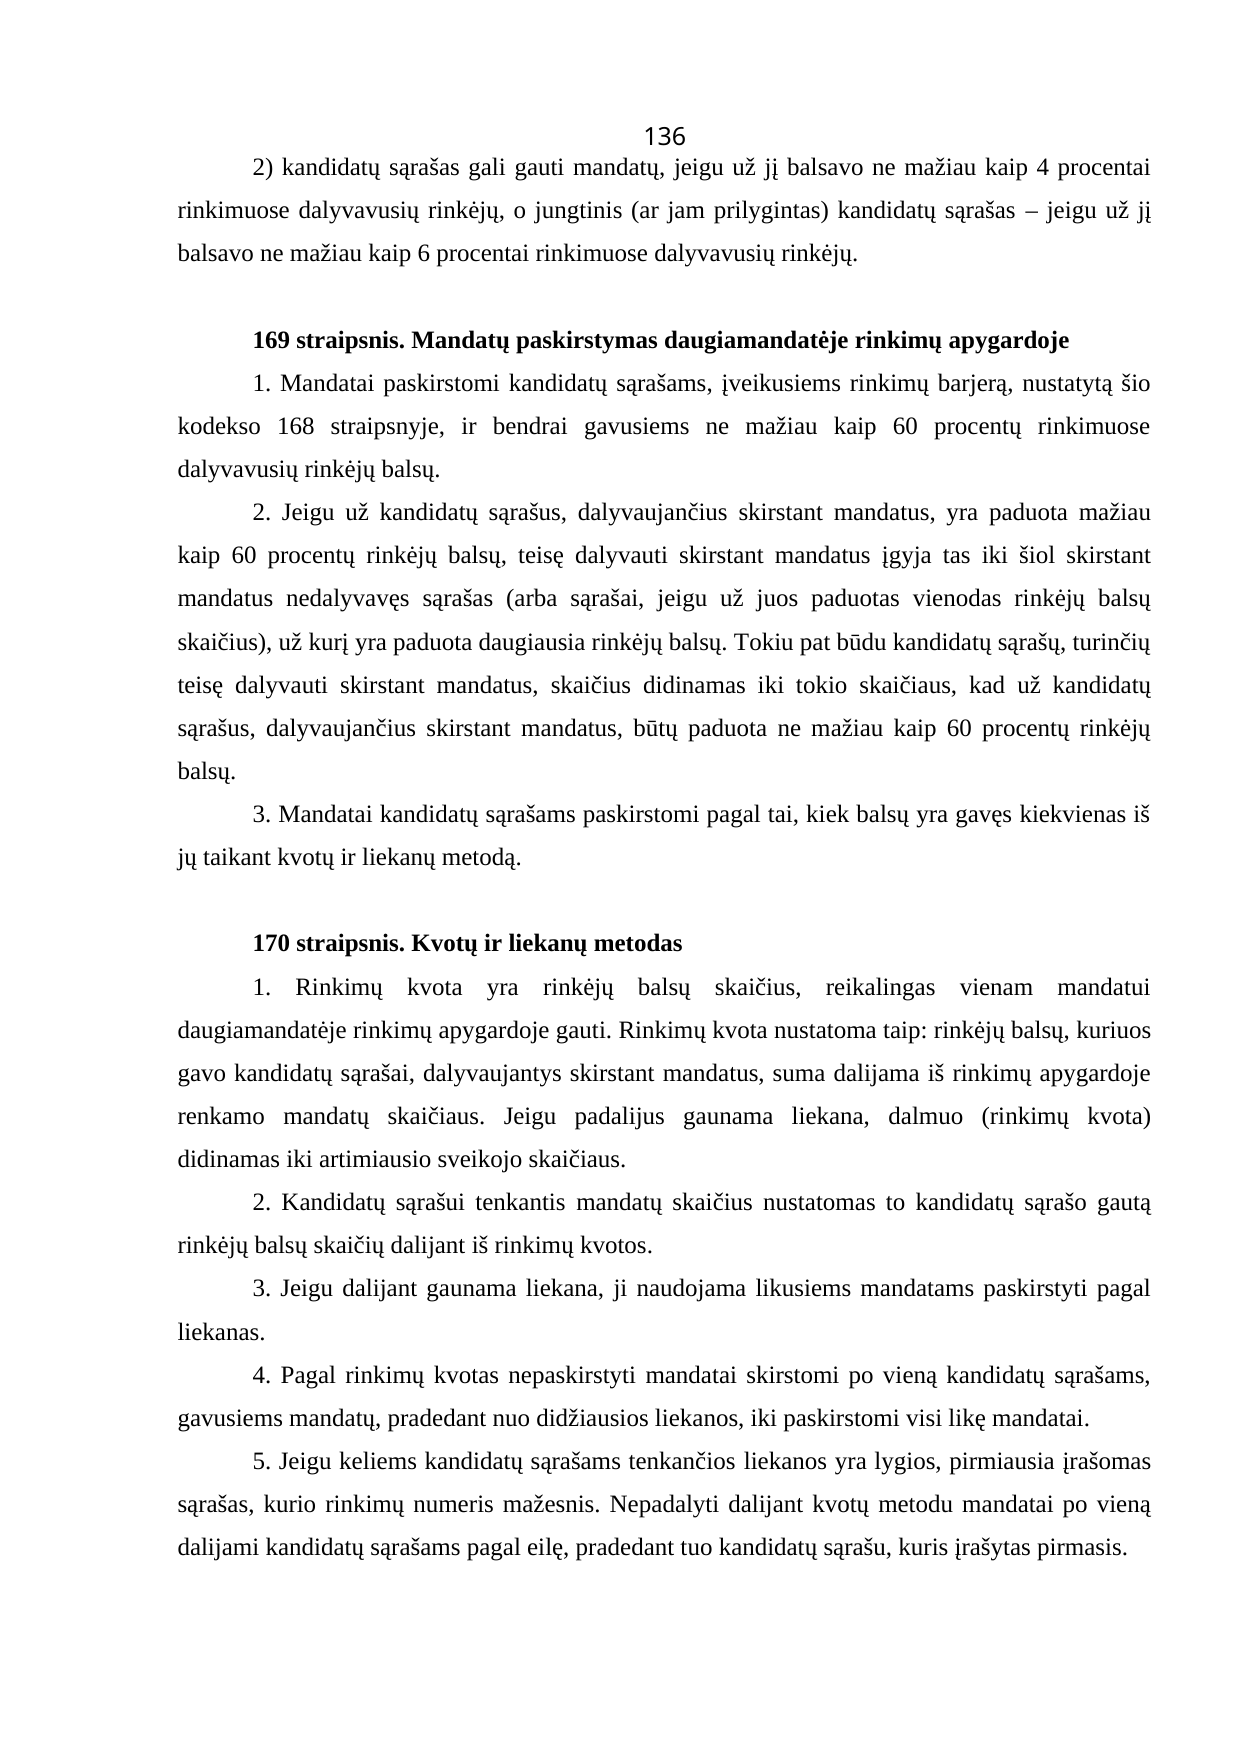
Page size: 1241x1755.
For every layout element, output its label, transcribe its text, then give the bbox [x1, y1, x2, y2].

text 5. Jeigu keliems kandidatų sąrašams tenkančios liekanos yra lygios, pirmiausia įrašomas sąrašas, kurio rinkimų numeris mažesnis. Nepadalyti dalijant kvotų metodu mandatai po vieną dalijami kandidatų sąrašams pagal eilę, pradedant tuo kandidatų sąrašu, kuris įrašytas pirmasis. [177, 1446, 1152, 1561]
text 2. Jeigu už kandidatų sąrašus, dalyvaujančius skirstant mandatus, yra paduota mažiau kaip 60 procentų rinkėjų balsų, teisę dalyvauti skirstant mandatus įgyja tas iki šiol skirstant mandatus nedalyvavęs sąrašas (arba sąrašai, jeigu už juos paduotas vienodas rinkėjų balsų skaičius), už kurį yra paduota daugiausia rinkėjų balsų. Tokiu pat būdu kandidatų sąrašų, turinčių teisę dalyvauti skirstant mandatus, skaičius didinamas iki tokio skaičiaus, kad už kandidatų sąrašus, dalyvaujančius skirstant mandatus, būtų paduota ne mažiau kaip 60 procentų rinkėjų balsų. [177, 497, 1152, 785]
text 2) kandidatų sąrašas gali gauti mandatų, jeigu už jį balsavo ne mažiau kaip 4 procentai rinkimuose dalyvavusių rinkėjų, o jungtinis (ar jam prilygintas) kandidatų sąrašas – jeigu už jį balsavo ne mažiau kaip 6 procentai rinkimuose dalyvavusių rinkėjų. [177, 152, 1152, 267]
text 1. Rinkimų kvota yra rinkėjų balsų skaičius, reikalingas vienam mandatui daugiamandatėje rinkimų apygardoje gauti. Rinkimų kvota nustatoma taip: rinkėjų balsų, kuriuos gavo kandidatų sąrašai, dalyvaujantys skirstant mandatus, suma dalijama iš rinkimų apygardoje renkamo mandatų skaičiaus. Jeigu padalijus gaunama liekana, dalmuo (rinkimų kvota) didinamas iki artimiausio sveikojo skaičiaus. [177, 972, 1152, 1173]
text 170 straipsnis. Kvotų ir liekanų metodas [177, 928, 1152, 957]
text 1. Mandatai paskirstomi kandidatų sąrašams, įveikusiems rinkimų barjerą, nustatytą šio kodekso 168 straipsnyje, ir bendrai gavusiems ne mažiau kaip 60 procentų rinkimuose dalyvavusių rinkėjų balsų. [177, 368, 1152, 483]
text 4. Pagal rinkimų kvotas nepaskirstyti mandatai skirstomi po vieną kandidatų sąrašams, gavusiems mandatų, pradedant nuo didžiausios liekanos, iki paskirstomi visi likę mandatai. [177, 1360, 1152, 1432]
text 169 straipsnis. Mandatų paskirstymas daugiamandatėje rinkimų apygardoje [177, 325, 1152, 353]
text 2. Kandidatų sąrašui tenkantis mandatų skaičius nustatomas to kandidatų sąrašo gautą rinkėjų balsų skaičių dalijant iš rinkimų kvotos. [177, 1187, 1152, 1259]
text 3. Mandatai kandidatų sąrašams paskirstomi pagal tai, kiek balsų yra gavęs kiekvienas iš jų taikant kvotų ir liekanų metodą. [177, 799, 1152, 871]
text 3. Jeigu dalijant gaunama liekana, ji naudojama likusiems mandatams paskirstyti pagal liekanas. [177, 1273, 1152, 1345]
